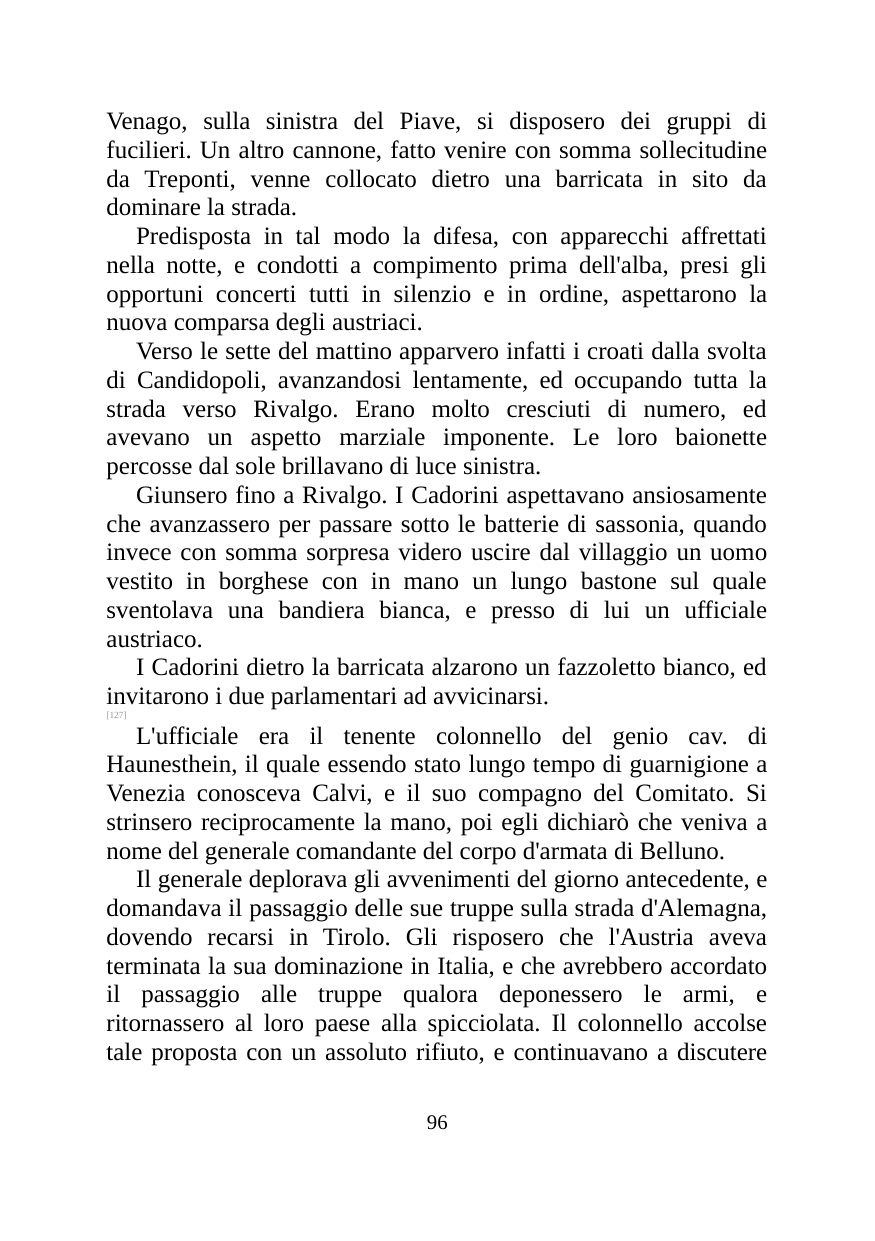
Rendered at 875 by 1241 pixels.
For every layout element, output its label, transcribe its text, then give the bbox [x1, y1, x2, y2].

text [127] [106, 710, 768, 721]
text Il generale deplorava gli avvenimenti del giorno antecedente, e domandava il passaggio delle sue truppe sulla strada d'Alemagna, dovendo recarsi in Tirolo. Gli risposero che l'Austria aveva terminata la sua dominazione in Italia, e che avrebbero accordato il passaggio alle truppe qualora deponessero le armi, e ritornassero al loro paese alla spicciolata. Il colonnello accolse tale proposta con un assoluto rifiuto, e continuavano a discutere [106, 864, 768, 1066]
text L'ufficiale era il tenente colonnello del genio cav. di Haunesthein, il quale essendo stato lungo tempo di guarnigione a Venezia conosceva Calvi, e il suo compagno del Comitato. Si strinsero reciprocamente la mano, poi egli dichiarò che veniva a nome del generale comandante del corpo d'armata di Belluno. [106, 721, 768, 864]
text Predisposta in tal modo la difesa, con apparecchi affrettati nella notte, e condotti a compimento prima dell'alba, presi gli opportuni concerti tutti in silenzio e in ordine, aspettarono la nuova comparsa degli austriaci. [106, 221, 768, 336]
text Venago, sulla sinistra del Piave, si disposero dei gruppi di fucilieri. Un altro cannone, fatto venire con somma sollecitudine da Treponti, venne collocato dietro una barricata in sito da dominare la strada. [106, 106, 768, 221]
text I Cadorini dietro la barricata alzarono un fazzoletto bianco, ed invitarono i due parlamentari ad avvicinarsi. [106, 652, 768, 710]
text Giunsero fino a Rivalgo. I Cadorini aspettavano ansiosamente che avanzassero per passare sotto le batterie di sassonia, quando invece con somma sorpresa videro uscire dal villaggio un uomo vestito in borghese con in mano un lungo bastone sul quale sventolava una bandiera bianca, e presso di lui un ufficiale austriaco. [106, 480, 768, 652]
text Verso le sette del mattino apparvero infatti i croati dalla svolta di Candidopoli, avanzandosi lentamente, ed occupando tutta la strada verso Rivalgo. Erano molto cresciuti di numero, ed avevano un aspetto marziale imponente. Le loro baionette percosse dal sole brillavano di luce sinistra. [106, 336, 768, 480]
